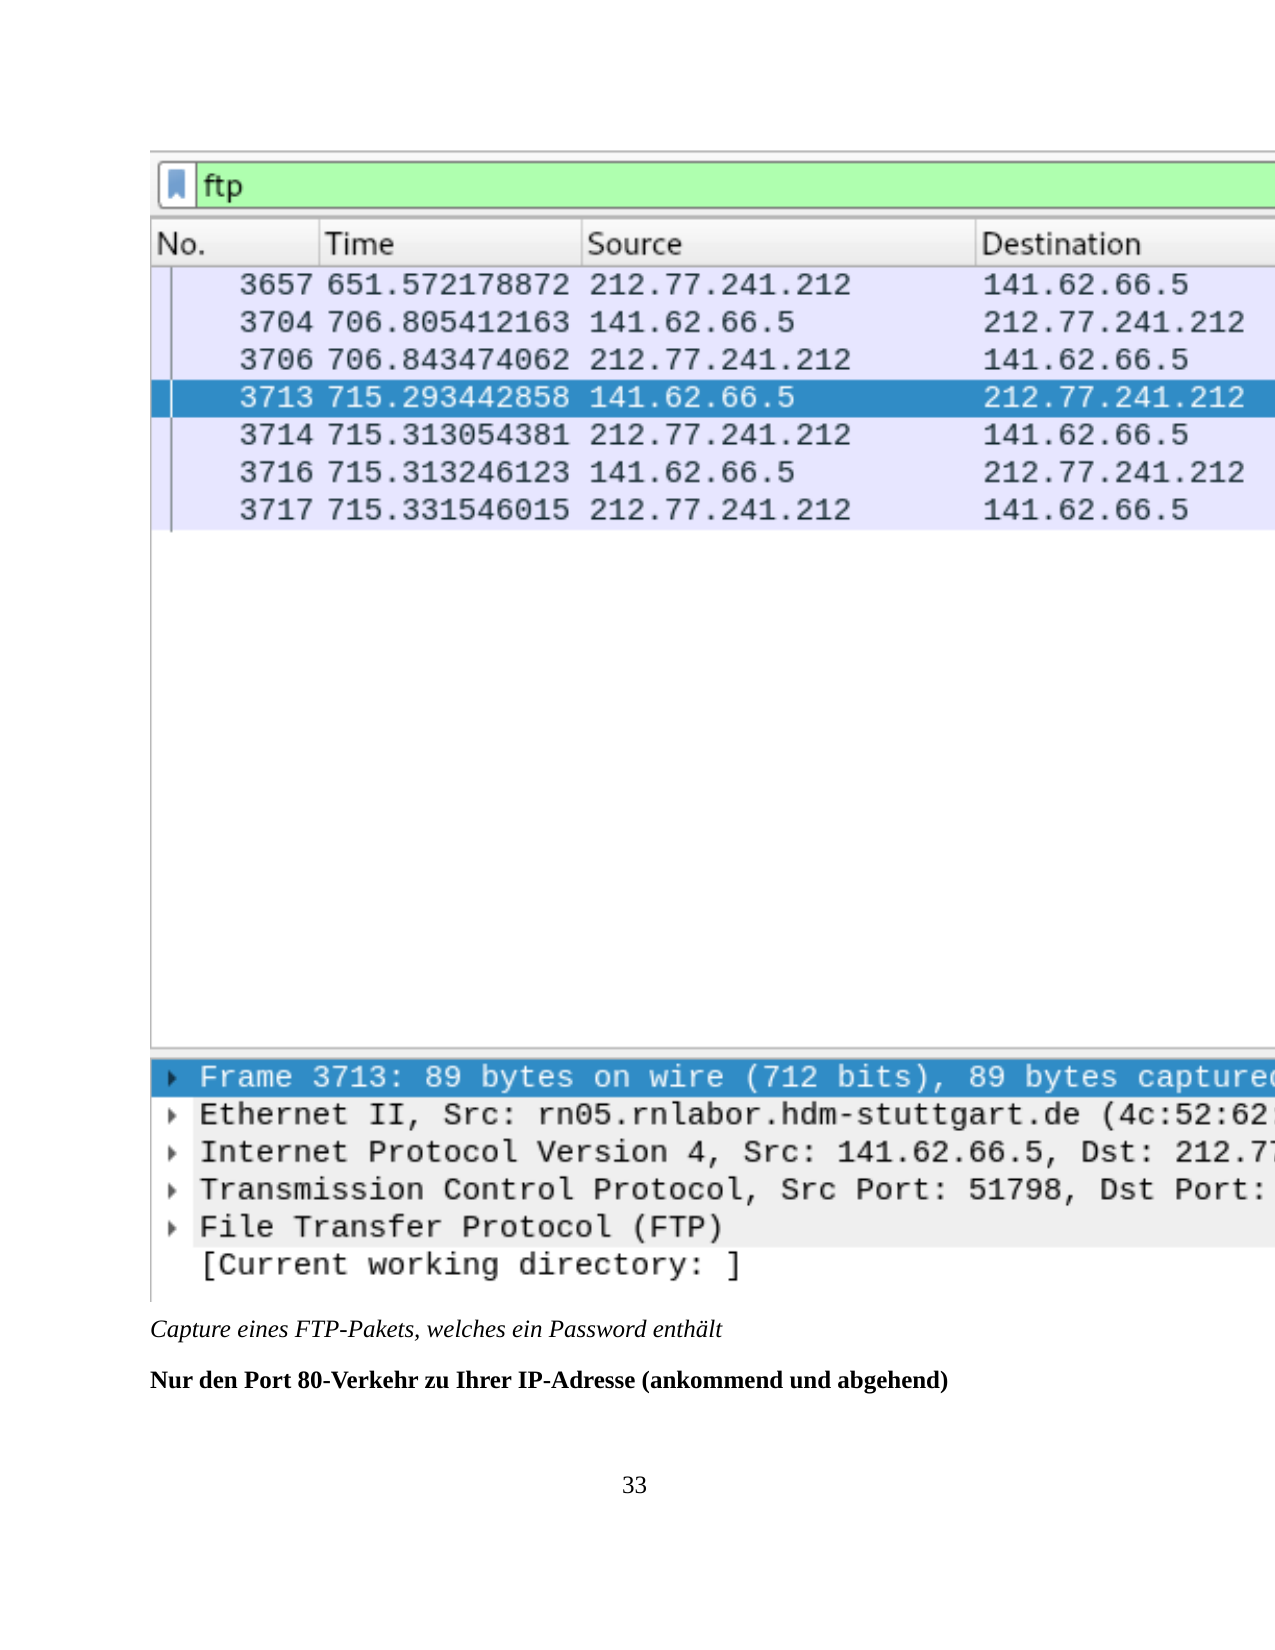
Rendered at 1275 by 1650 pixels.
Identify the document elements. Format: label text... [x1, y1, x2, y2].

picture [150, 150, 1275, 1302]
text Capture eines FTP-Pakets, welches ein Password enthält [150, 1314, 1125, 1343]
text Nur den Port 80-Verkehr zu Ihrer IP-Adresse (ankommend und abgehend) [150, 1365, 1125, 1393]
